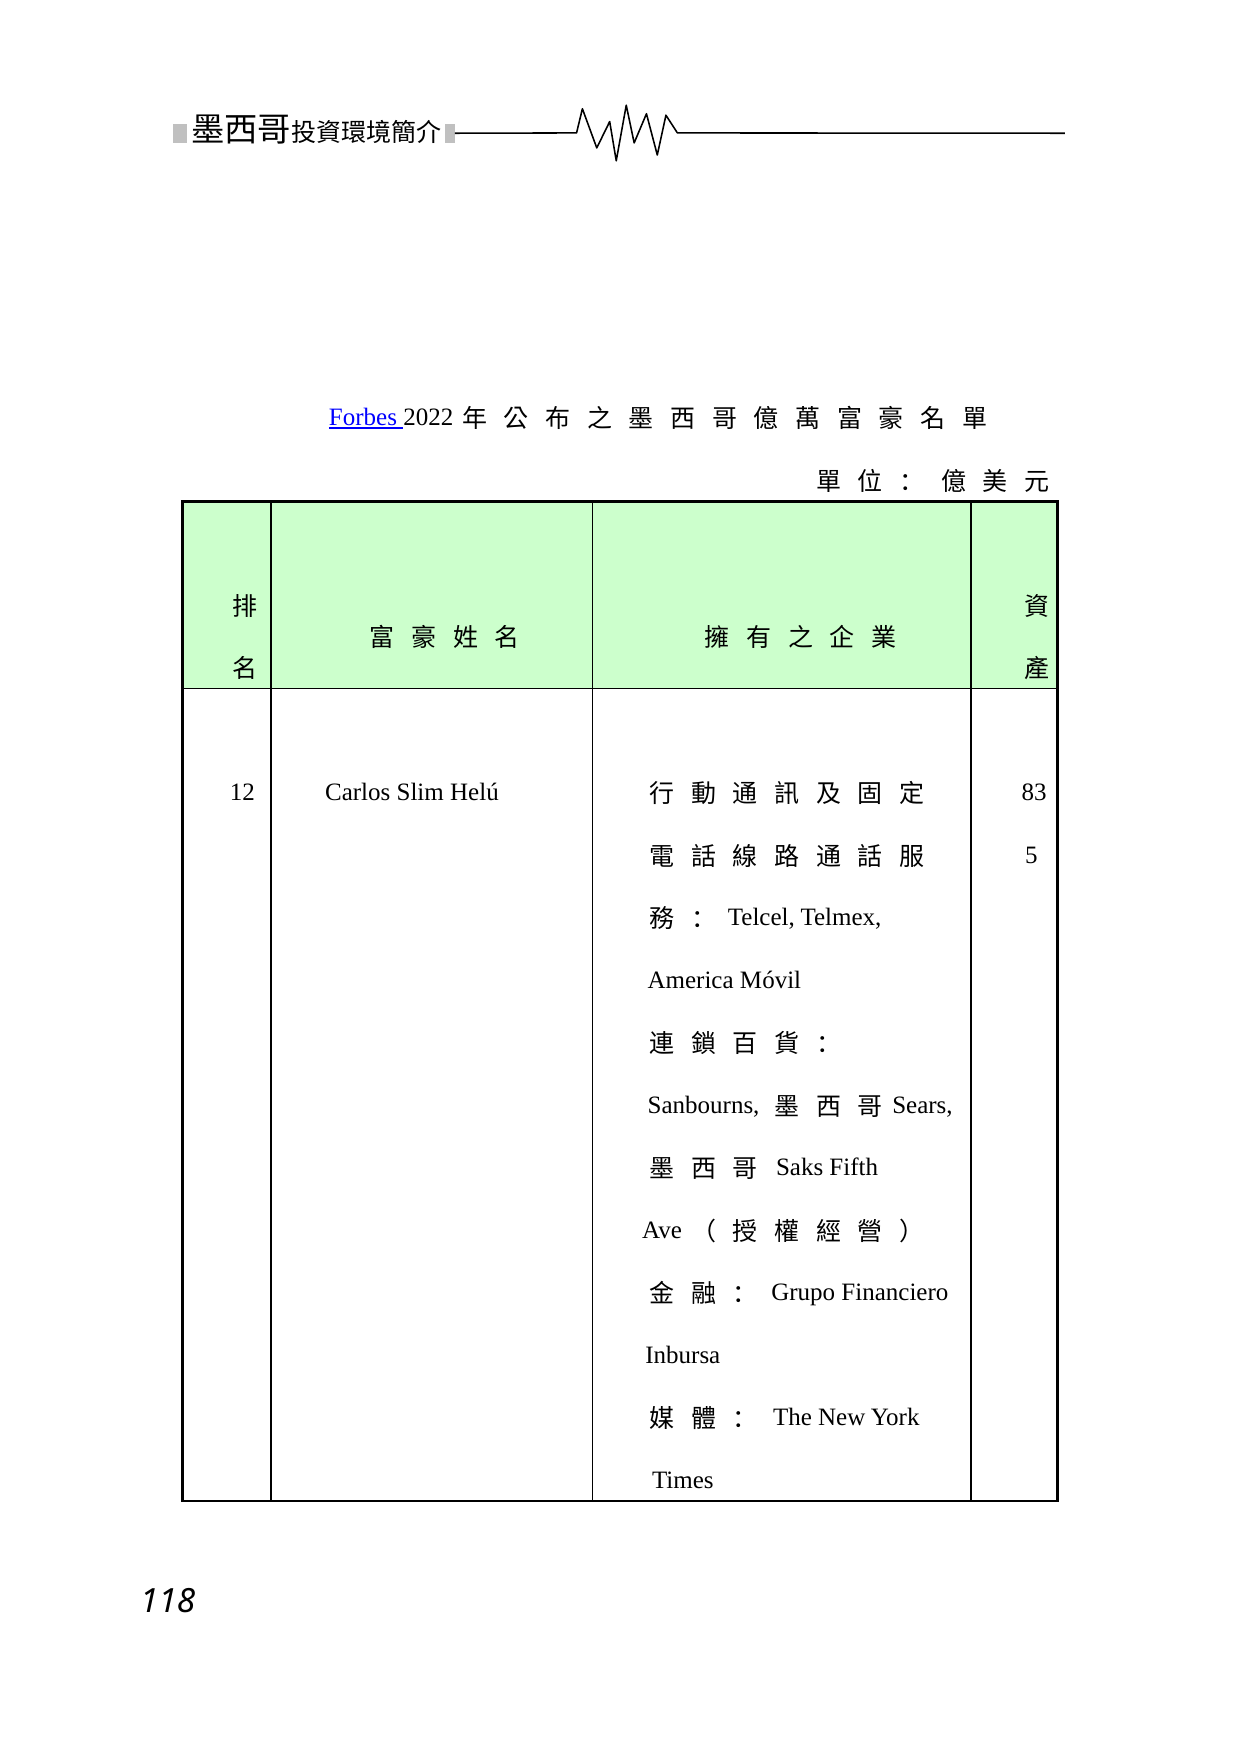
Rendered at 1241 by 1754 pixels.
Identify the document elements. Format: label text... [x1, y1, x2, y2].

table_header 擁有之企業 [593, 503, 970, 688]
table_header 富豪姓名 [272, 503, 592, 688]
table_cell 行動通訊及固定電話線路通話服務：Telcel, Telmex, America Móvil 連鎖百貨：Sanbourns,墨西哥Sears, 墨西哥Saks Fifth Ave（授權經營） 金融：Grupo Financiero Inbursa 媒體：The New York Times [593, 689, 970, 1500]
table_header 資產 [972, 503, 1056, 688]
text Forbes 2022年公布之墨西哥億萬富豪名單 [183, 375, 1058, 438]
text 單位：億美元 [183, 438, 1058, 500]
table_header 排名 [184, 503, 270, 688]
table_cell Carlos Slim Helú [272, 689, 592, 1500]
table_cell 12 [184, 689, 270, 1500]
table_cell 835 [972, 689, 1056, 1500]
